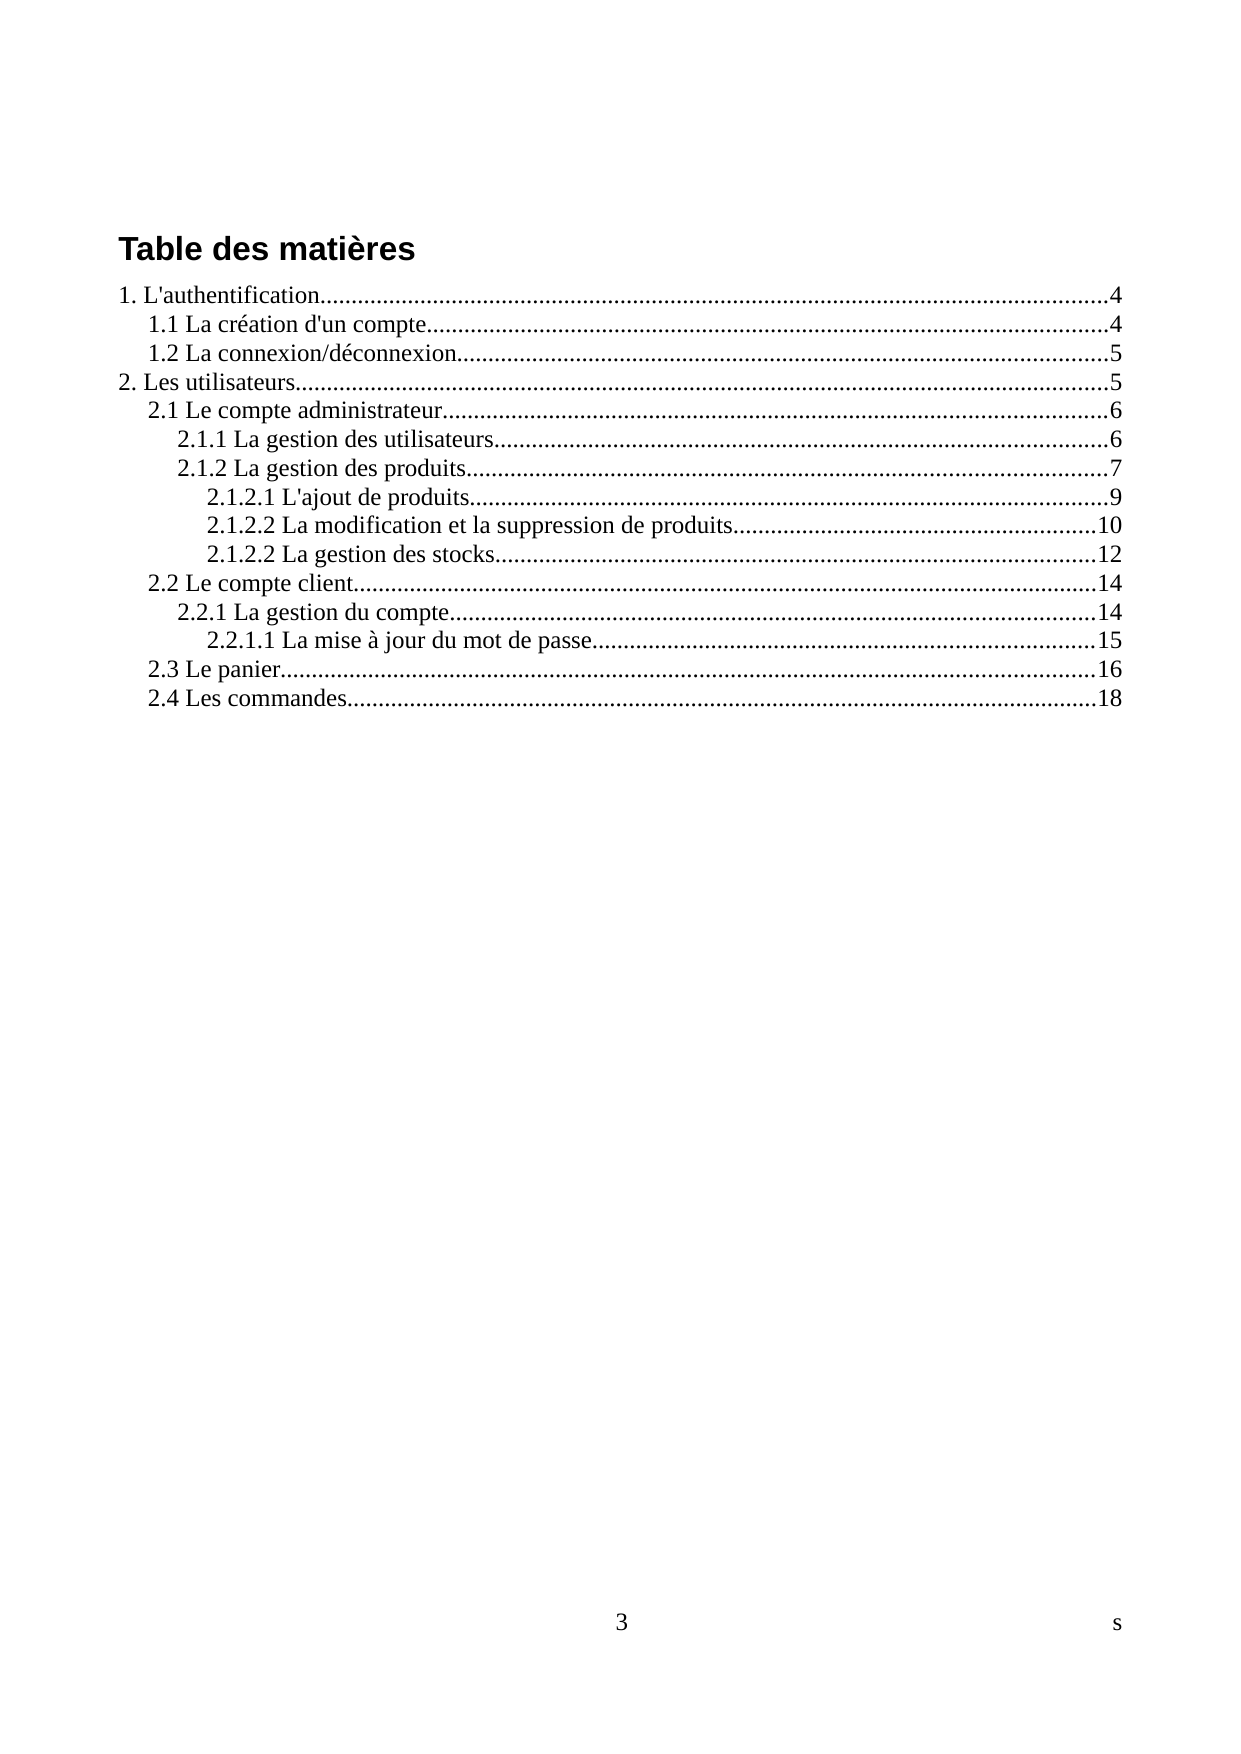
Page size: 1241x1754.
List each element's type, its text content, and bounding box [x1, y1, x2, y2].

text 2.4 Les commandes 18 [148, 683, 1122, 712]
text 2.2 Le compte client 14 [148, 568, 1122, 597]
subtitle Table des matières [118, 229, 1122, 268]
text 1.1 La création d'un compte 4 [148, 309, 1122, 338]
text 2.2.1 La gestion du compte 14 [177, 597, 1122, 625]
text 1.2 La connexion/déconnexion 5 [148, 338, 1122, 367]
text 1. L'authentification 4 [118, 280, 1122, 309]
text 2.1.1 La gestion des utilisateurs 6 [177, 424, 1122, 453]
text 2.1.2.2 La modification et la suppression de produits 10 [207, 510, 1122, 539]
text 2.3 Le panier 16 [148, 654, 1122, 683]
text 2.1.2.2 La gestion des stocks 12 [207, 539, 1122, 568]
text 2.1 Le compte administrateur 6 [148, 395, 1122, 424]
text 2. Les utilisateurs 5 [118, 367, 1122, 395]
text 2.2.1.1 La mise à jour du mot de passe 15 [207, 625, 1122, 654]
text 2.1.2 La gestion des produits 7 [177, 453, 1122, 482]
text 2.1.2.1 L'ajout de produits 9 [207, 482, 1122, 510]
